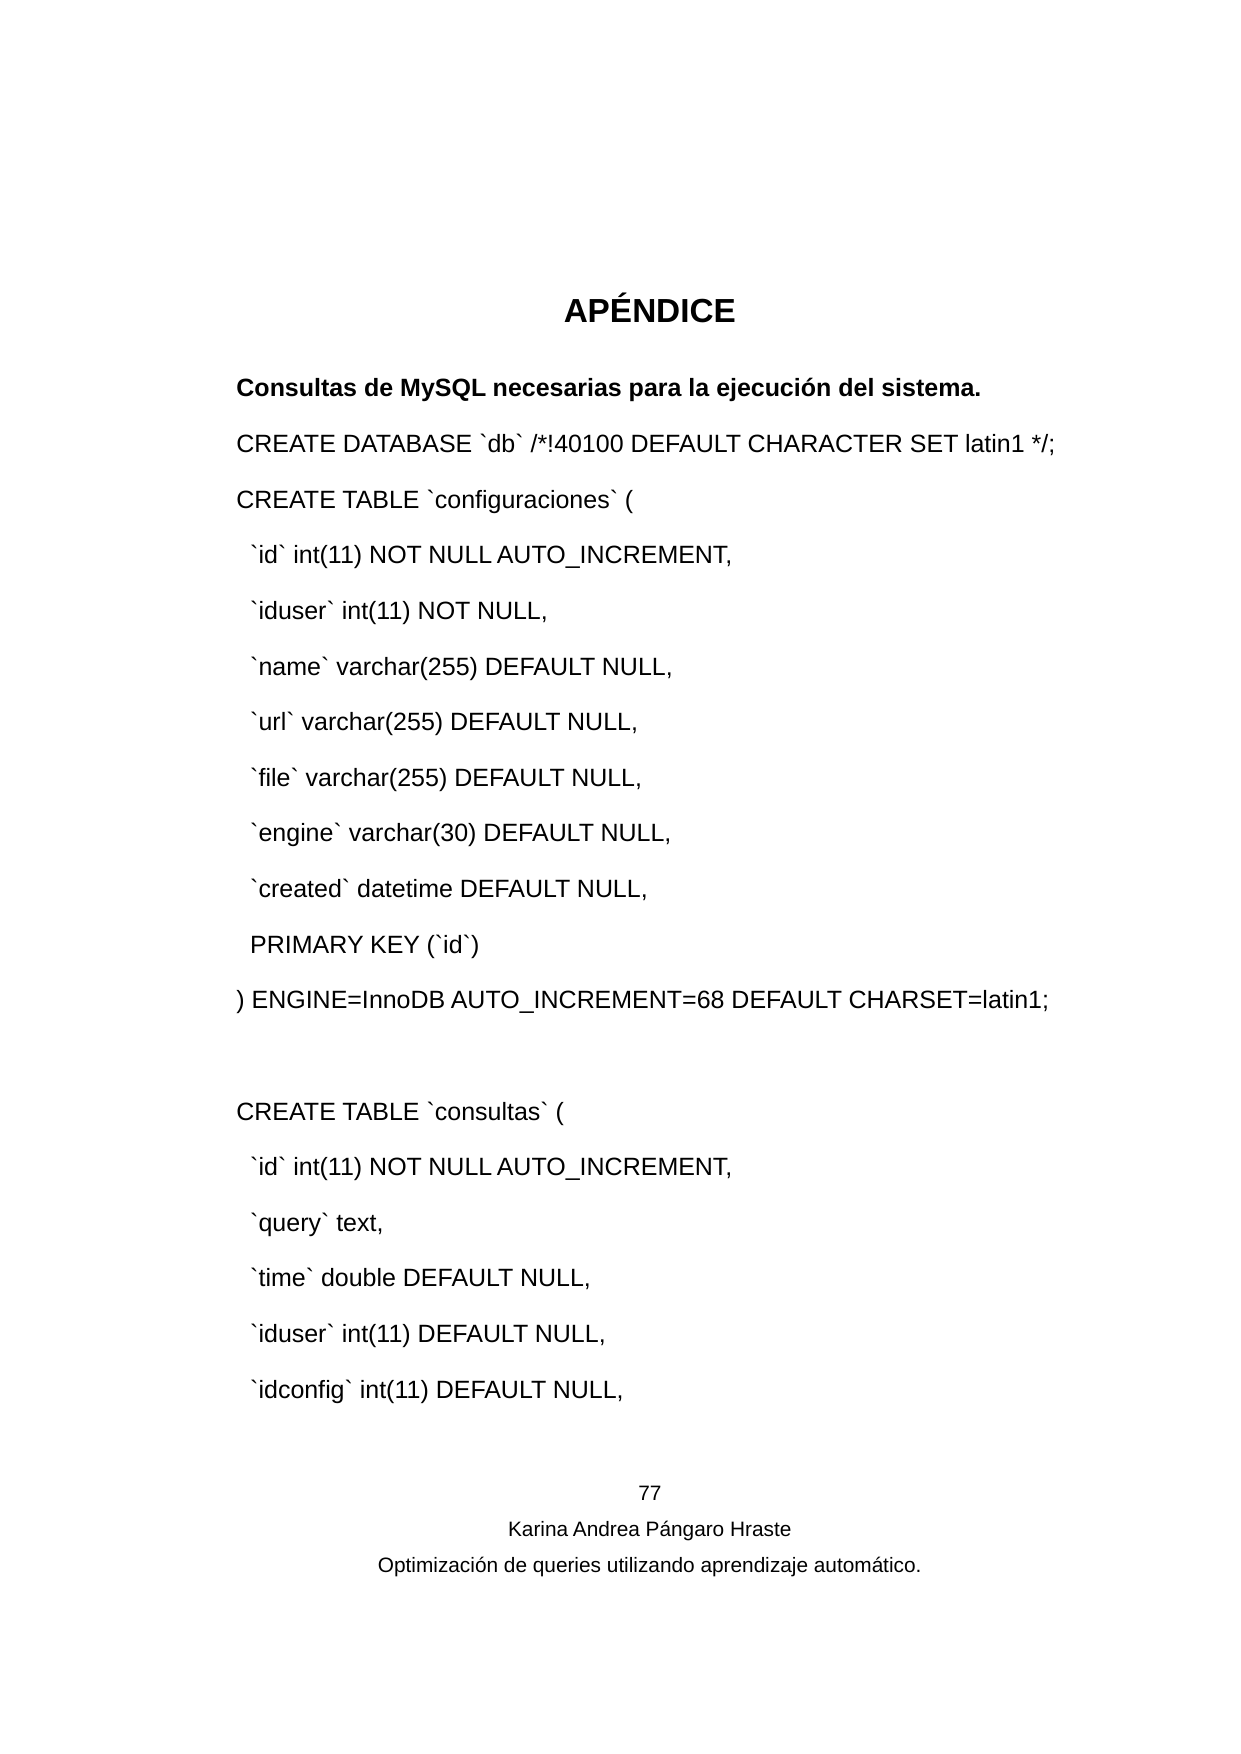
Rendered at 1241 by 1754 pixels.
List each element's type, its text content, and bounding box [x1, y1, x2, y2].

text `name` varchar(255) DEFAULT NULL, [236, 651, 1063, 680]
text `idconfig` int(11) DEFAULT NULL, [236, 1374, 1063, 1403]
subtitle Consultas de MySQL necesarias para la ejecución del sistema. [236, 373, 1063, 402]
text `iduser` int(11) NOT NULL, [236, 596, 1063, 624]
text CREATE TABLE `configuraciones` ( [236, 484, 1063, 513]
subtitle APÉNDICE [236, 291, 1063, 329]
text `id` int(11) NOT NULL AUTO_INCREMENT, [236, 1152, 1063, 1181]
text ) ENGINE=InnoDB AUTO_INCREMENT=68 DEFAULT CHARSET=latin1; [236, 985, 1063, 1014]
text `created` datetime DEFAULT NULL, [236, 874, 1063, 903]
text `file` varchar(255) DEFAULT NULL, [236, 763, 1063, 791]
text `time` double DEFAULT NULL, [236, 1263, 1063, 1292]
text CREATE TABLE `consultas` ( [236, 1096, 1063, 1125]
text `id` int(11) NOT NULL AUTO_INCREMENT, [236, 540, 1063, 569]
text `iduser` int(11) DEFAULT NULL, [236, 1319, 1063, 1348]
text `engine` varchar(30) DEFAULT NULL, [236, 818, 1063, 847]
text `url` varchar(255) DEFAULT NULL, [236, 707, 1063, 736]
text `query` text, [236, 1208, 1063, 1236]
text PRIMARY KEY (`id`) [236, 929, 1063, 958]
text CREATE DATABASE `db` /*!40100 DEFAULT CHARACTER SET latin1 */; [236, 429, 1063, 458]
